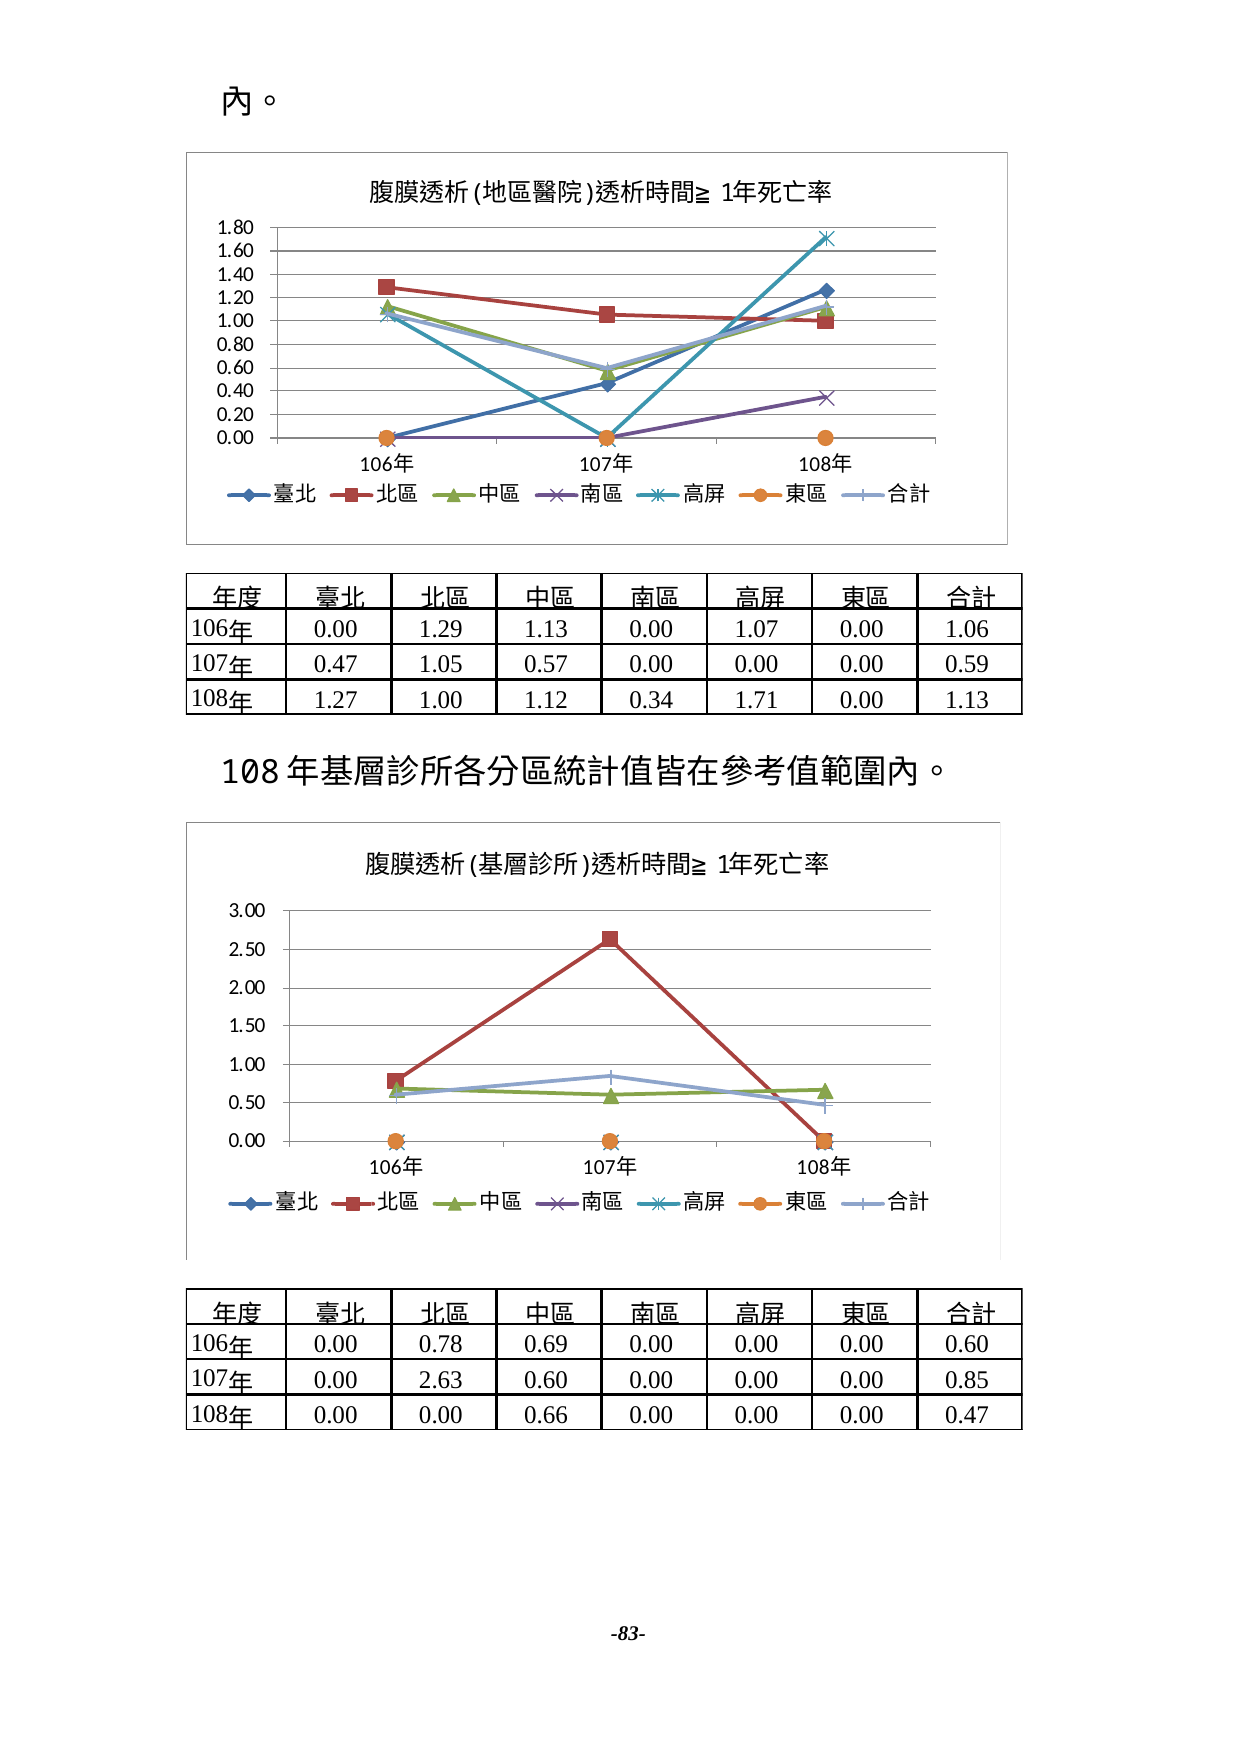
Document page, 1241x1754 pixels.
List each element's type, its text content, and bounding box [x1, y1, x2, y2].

text 內。 [220, 75, 1111, 123]
text 108年基層診所各分區統計值皆在參考值範圍內。 [220, 745, 1111, 793]
